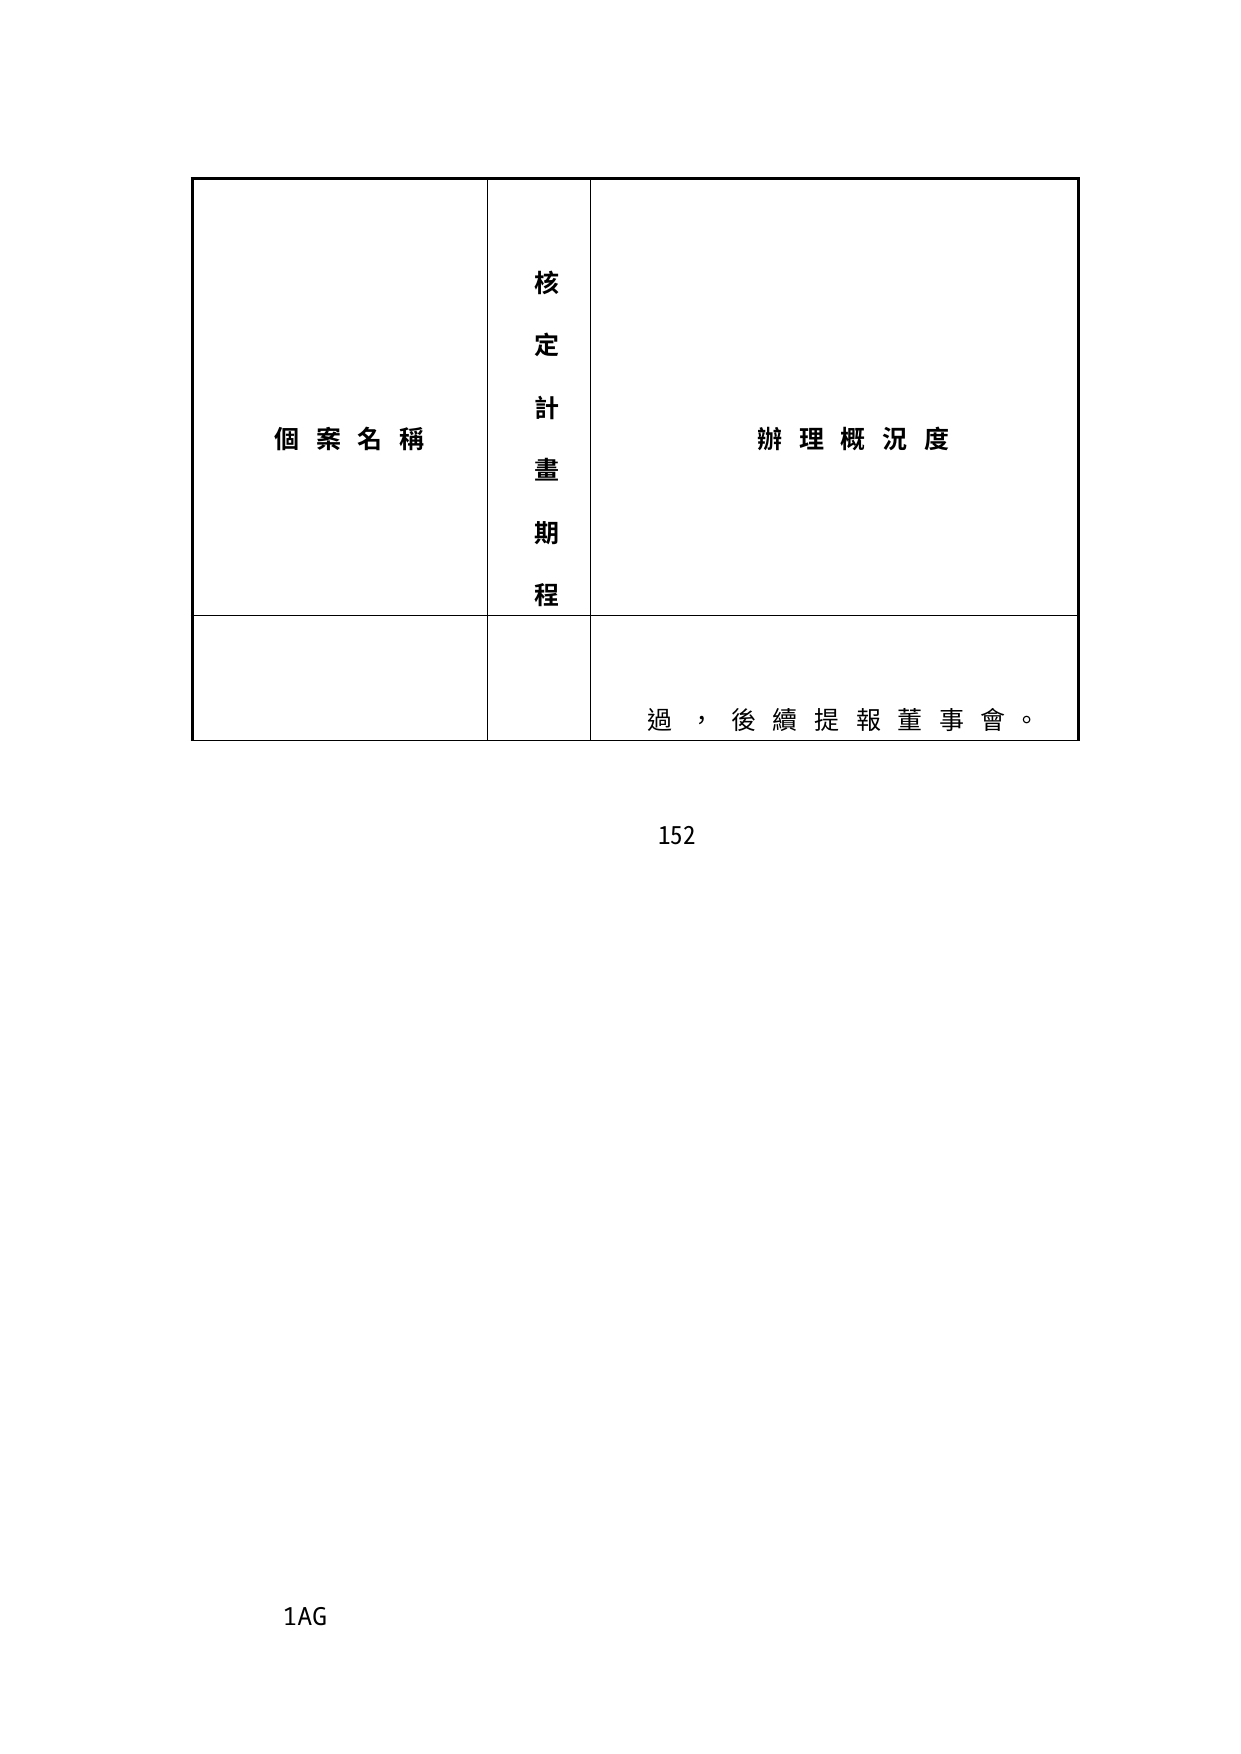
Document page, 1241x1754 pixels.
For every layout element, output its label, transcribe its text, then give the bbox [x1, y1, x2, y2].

table_cell 過，後續提報董事會。 [591, 616, 1077, 740]
table_header 辦理概況度 [591, 180, 1077, 615]
table_cell [194, 616, 487, 740]
table_header 個案名稱 [194, 180, 487, 615]
table_cell [488, 616, 590, 740]
table_header 核定計畫期程 [488, 180, 590, 615]
